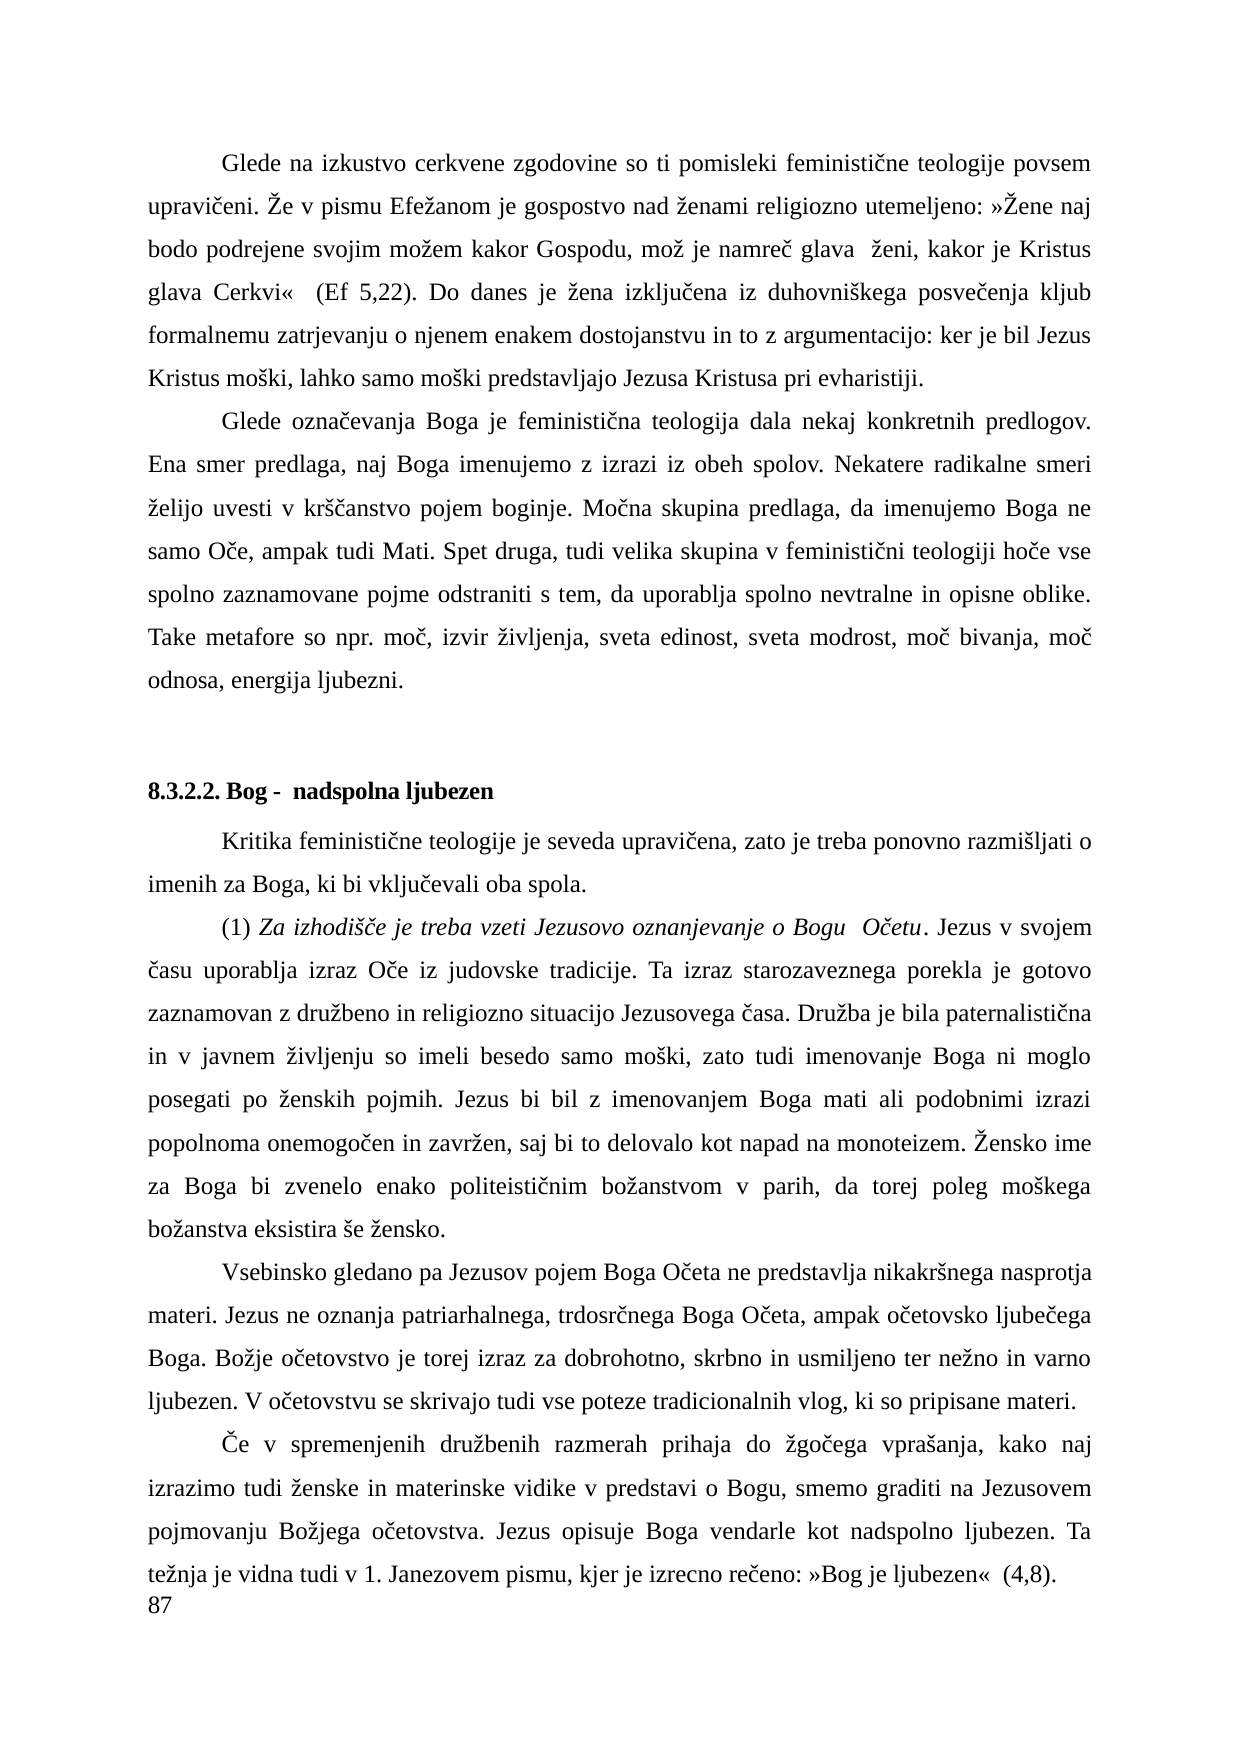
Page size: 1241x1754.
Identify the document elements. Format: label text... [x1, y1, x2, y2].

text Glede označevanja Boga je feministična teologija dala nekaj konkretnih predlogov. Ena smer predlaga, naj Boga imenujemo z izrazi iz obeh spolov. Nekatere radikalne smeri želijo uvesti v krščanstvo pojem boginje. Močna skupina predlaga, da imenujemo Boga ne samo Oče, ampak tudi Mati. Spet druga, tudi velika skupina v feministični teologiji hoče vse spolno zaznamovane pojme odstraniti s tem, da uporablja spolno nevtralne in opisne oblike. Take metafore so npr. moč, izvir življenja, sveta edinost, sveta modrost, moč bivanja, moč odnosa, energija ljubezni. [148, 406, 1092, 694]
text Vsebinsko gledano pa Jezusov pojem Boga Očeta ne predstavlja nikakršnega nasprotja materi. Jezus ne oznanja patriarhalnega, trdosrčnega Boga Očeta, ampak očetovsko ljubečega Boga. Božje očetovstvo je torej izraz za dobrohotno, skrbno in usmiljeno ter nežno in varno ljubezen. V očetovstvu se skrivajo tudi vse poteze tradicionalnih vlog, ki so pripisane materi. [148, 1257, 1092, 1415]
text Če v spremenjenih družbenih razmerah prihaja do žgočega vprašanja, kako naj izrazimo tudi ženske in materinske vidike v predstavi o Bogu, smemo graditi na Jezusovem pojmovanju Božjega očetovstva. Jezus opisuje Boga vendarle kot nadspolno ljubezen. Ta težnja je vidna tudi v 1. Janezovem pismu, kjer je izrecno rečeno: »Bog je ljubezen« (4,8). [148, 1429, 1092, 1588]
text Glede na izkustvo cerkvene zgodovine so ti pomisleki feministične teologije povsem upravičeni. Že v pismu Efežanom je gospostvo nad ženami religiozno utemeljeno: »Žene naj bodo podrejene svojim možem kakor Gospodu, mož je namreč glava ženi, kakor je Kristus glava Cerkvi« (Ef 5,22). Do danes je žena izključena iz duhovniškega posvečenja kljub formalnemu zatrjevanju o njenem enakem dostojanstvu in to z argumentacijo: ker je bil Jezus Kristus moški, lahko samo moški predstavljajo Jezusa Kristusa pri evharistiji. [148, 148, 1092, 392]
text (1) Za izhodišče je treba vzeti Jezusovo oznanjevanje o Bogu Očetu. Jezus v svojem času uporablja izraz Oče iz judovske tradicije. Ta izraz starozaveznega porekla je gotovo zaznamovan z družbeno in religiozno situacijo Jezusovega časa. Družba je bila paternalistična in v javnem življenju so imeli besedo samo moški, zato tudi imenovanje Boga ni moglo posegati po ženskih pojmih. Jezus bi bil z imenovanjem Boga mati ali podobnimi izrazi popolnoma onemogočen in zavržen, saj bi to delovalo kot napad na monoteizem. Žensko ime za Boga bi zvenelo enako politeističnim božanstvom v parih, da torej poleg moškega božanstva eksistira še žensko. [148, 912, 1092, 1243]
subtitle 8.3.2.2. Bog - nadspolna ljubezen [148, 776, 1092, 805]
text Kritika feministične teologije je seveda upravičena, zato je treba ponovno razmišljati o imenih za Boga, ki bi vključevali oba spola. [148, 826, 1092, 898]
